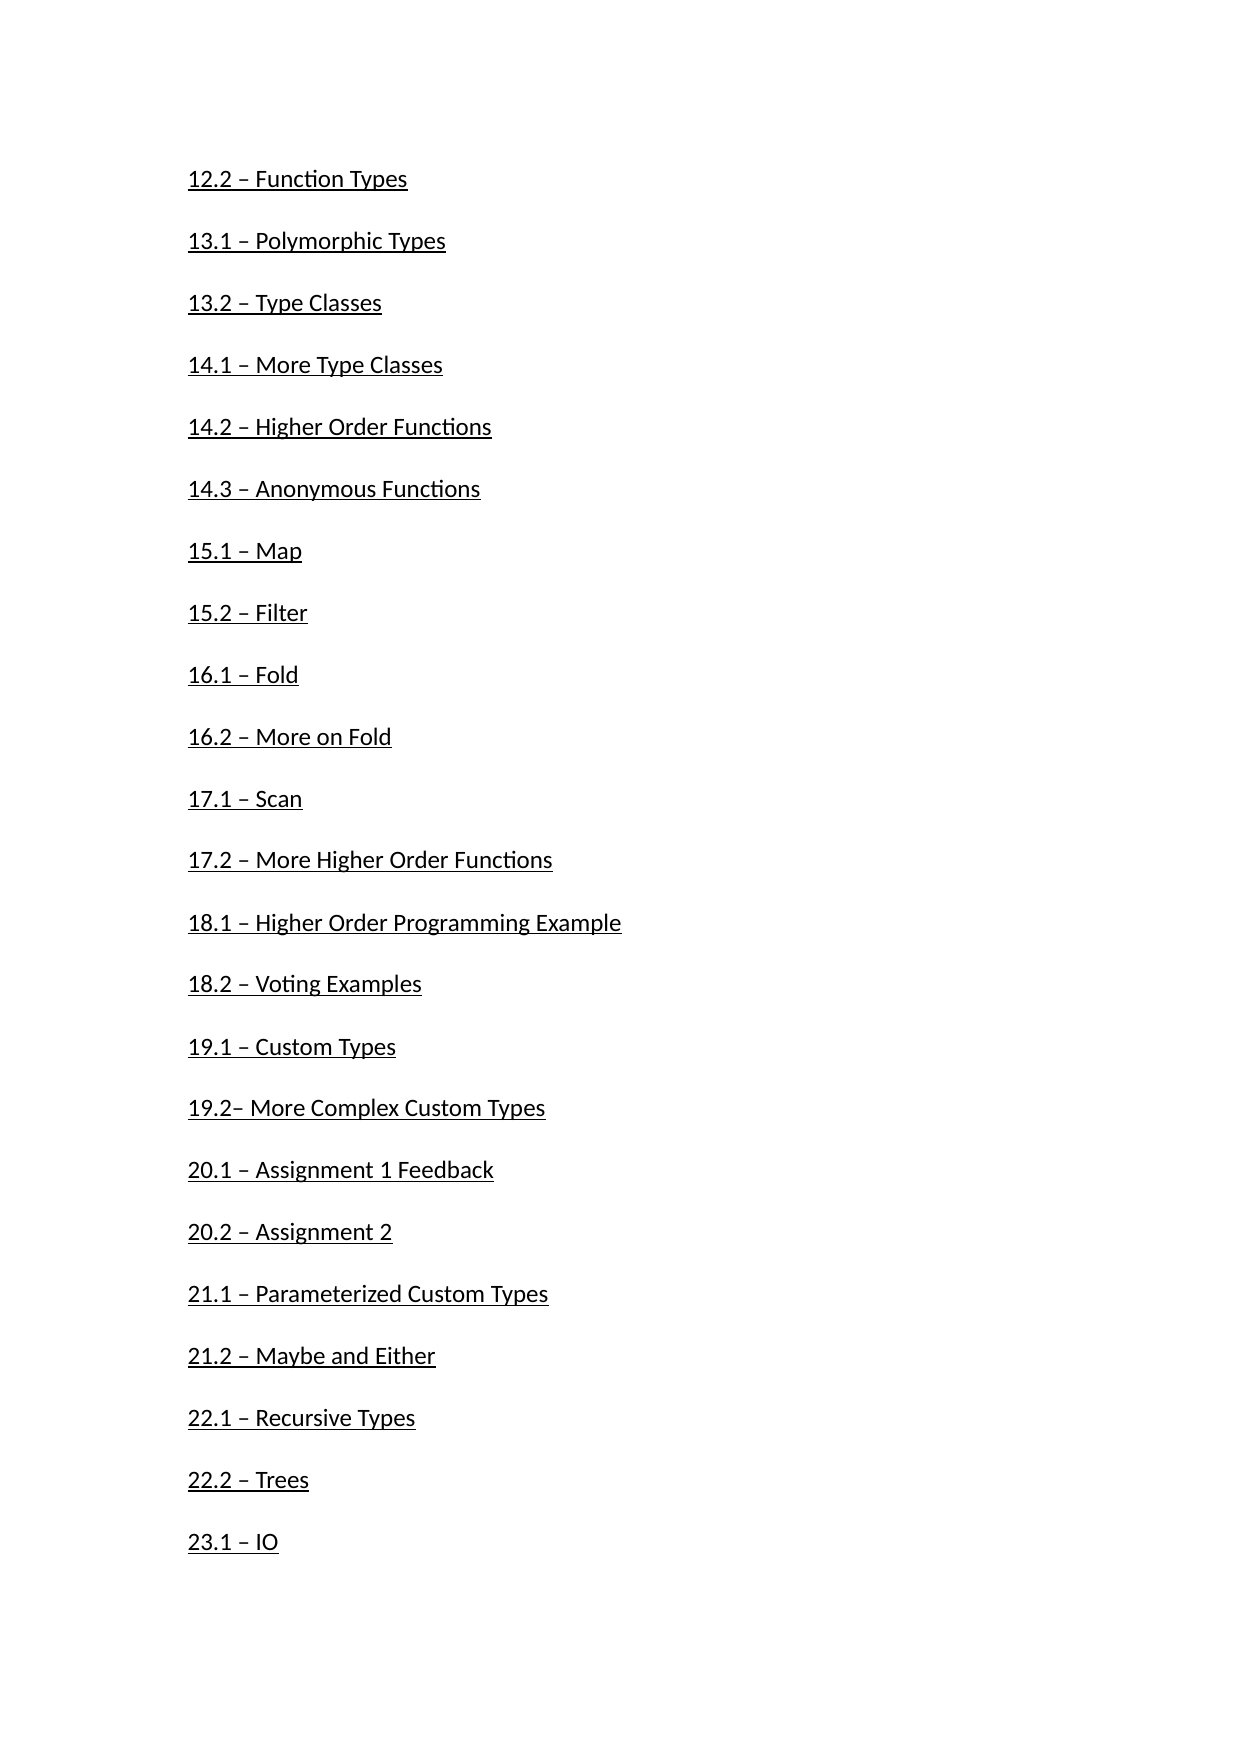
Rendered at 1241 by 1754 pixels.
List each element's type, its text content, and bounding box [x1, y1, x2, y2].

text 14.2 – Higher Order Functions [187, 410, 1053, 442]
text 13.1 – Polymorphic Types [187, 224, 1053, 256]
text 23.1 – IO [187, 1526, 1053, 1558]
text 19.1 – Custom Types [187, 1030, 1053, 1062]
text 21.2 – Maybe and Either [187, 1339, 1053, 1372]
text 17.1 – Scan [187, 782, 1053, 814]
text 21.1 – Parameterized Custom Types [187, 1278, 1053, 1310]
text 22.2 – Trees [187, 1463, 1053, 1496]
text 18.2 – Voting Examples [187, 968, 1053, 1000]
text 13.2 – Type Classes [187, 286, 1053, 318]
text 20.2 – Assignment 2 [187, 1216, 1053, 1248]
text 22.1 – Recursive Types [187, 1402, 1053, 1434]
text 14.1 – More Type Classes [187, 348, 1053, 380]
text 15.1 – Map [187, 534, 1053, 566]
text 12.2 – Function Types [187, 162, 1053, 194]
text 16.2 – More on Fold [187, 720, 1053, 752]
text 14.3 – Anonymous Functions [187, 472, 1053, 504]
text 20.1 – Assignment 1 Feedback [187, 1154, 1053, 1186]
text 18.1 – Higher Order Programming Example [187, 906, 1053, 938]
text 15.2 – Filter [187, 596, 1053, 628]
text 17.2 – More Higher Order Functions [187, 844, 1053, 876]
text 19.2– More Complex Custom Types [187, 1092, 1053, 1124]
text 16.1 – Fold [187, 658, 1053, 690]
